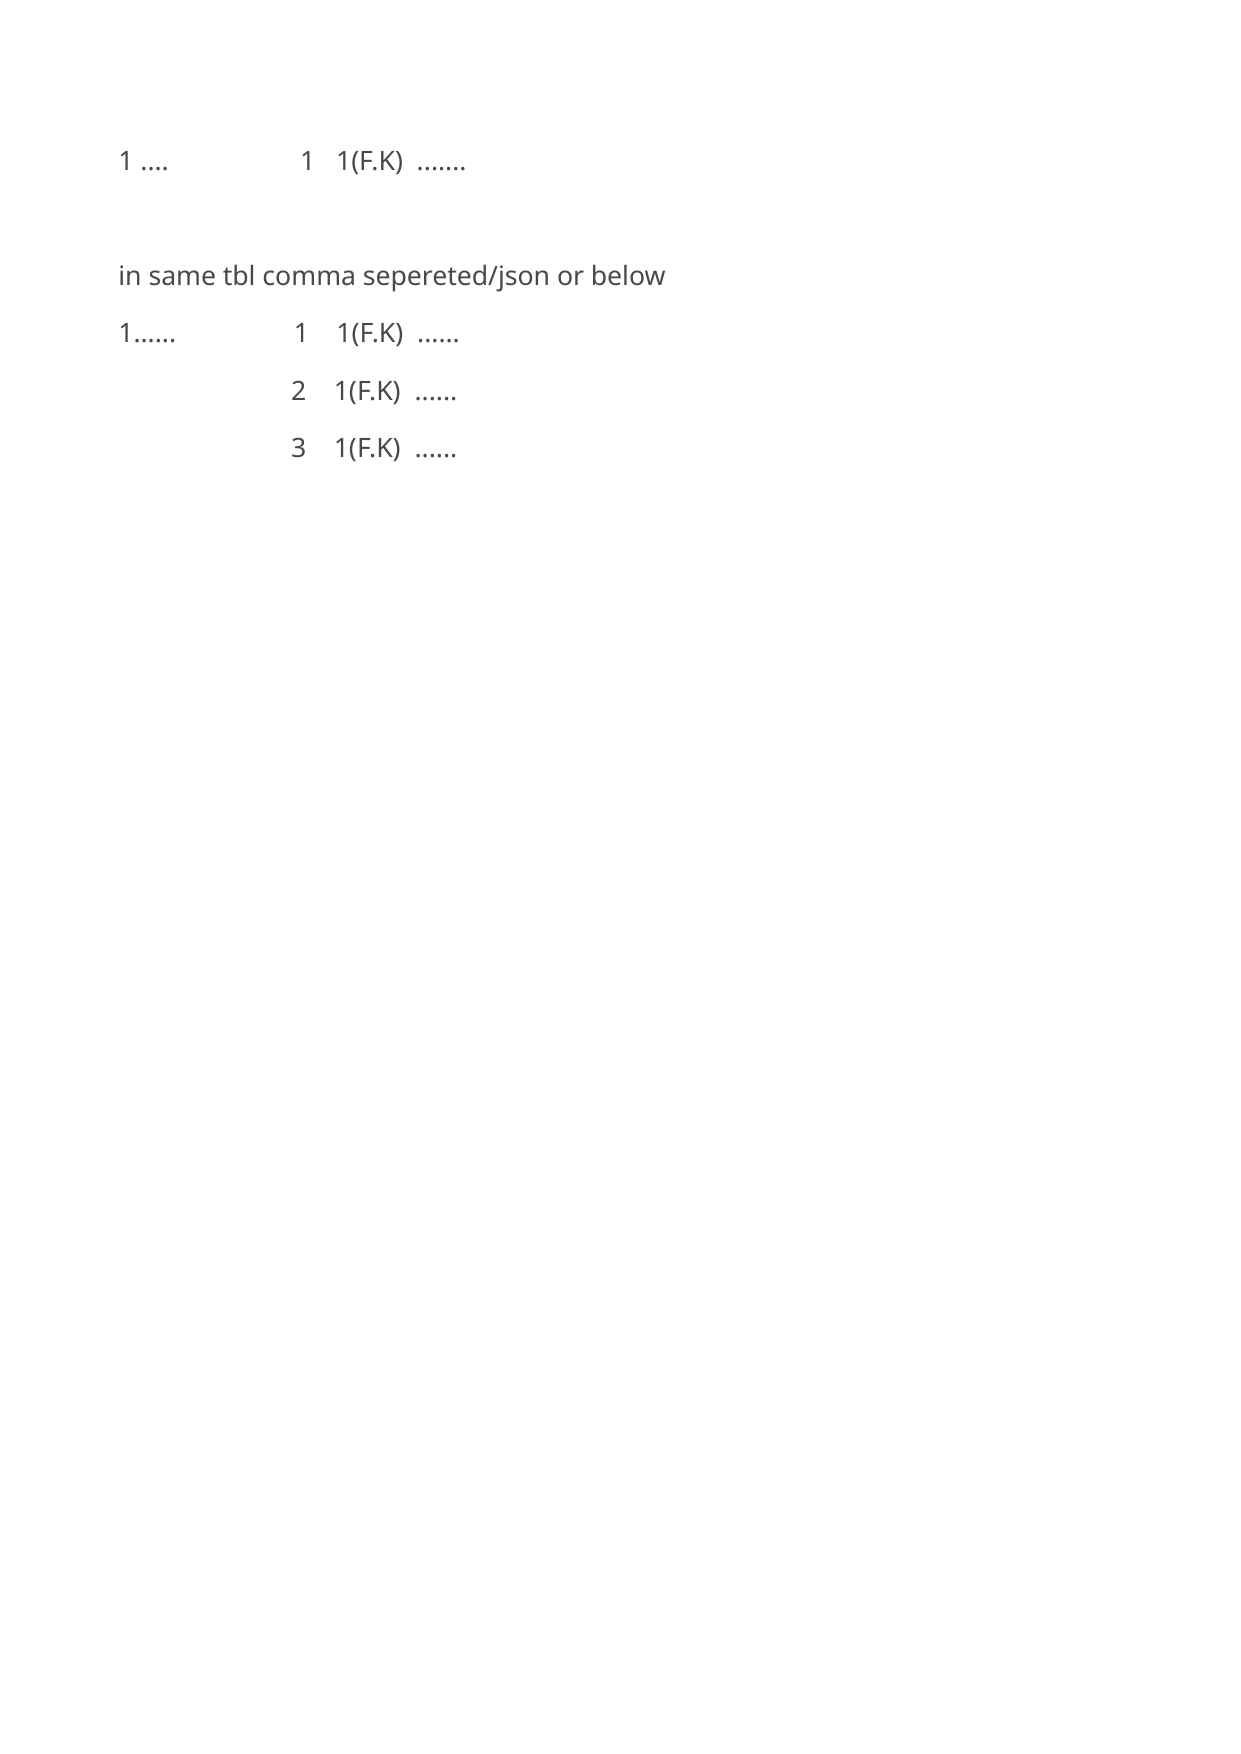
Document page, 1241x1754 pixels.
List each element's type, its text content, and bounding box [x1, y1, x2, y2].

text 1...... 1 1(F.K) ...... [118, 293, 1122, 350]
text 2 1(F.K) ...... [118, 350, 1122, 408]
text 3 1(F.K) ...... [118, 408, 1122, 465]
text 1 .... 1 1(F.K) ....... [118, 118, 1122, 178]
text in same tbl comma sepereted/json or below [118, 235, 1122, 293]
